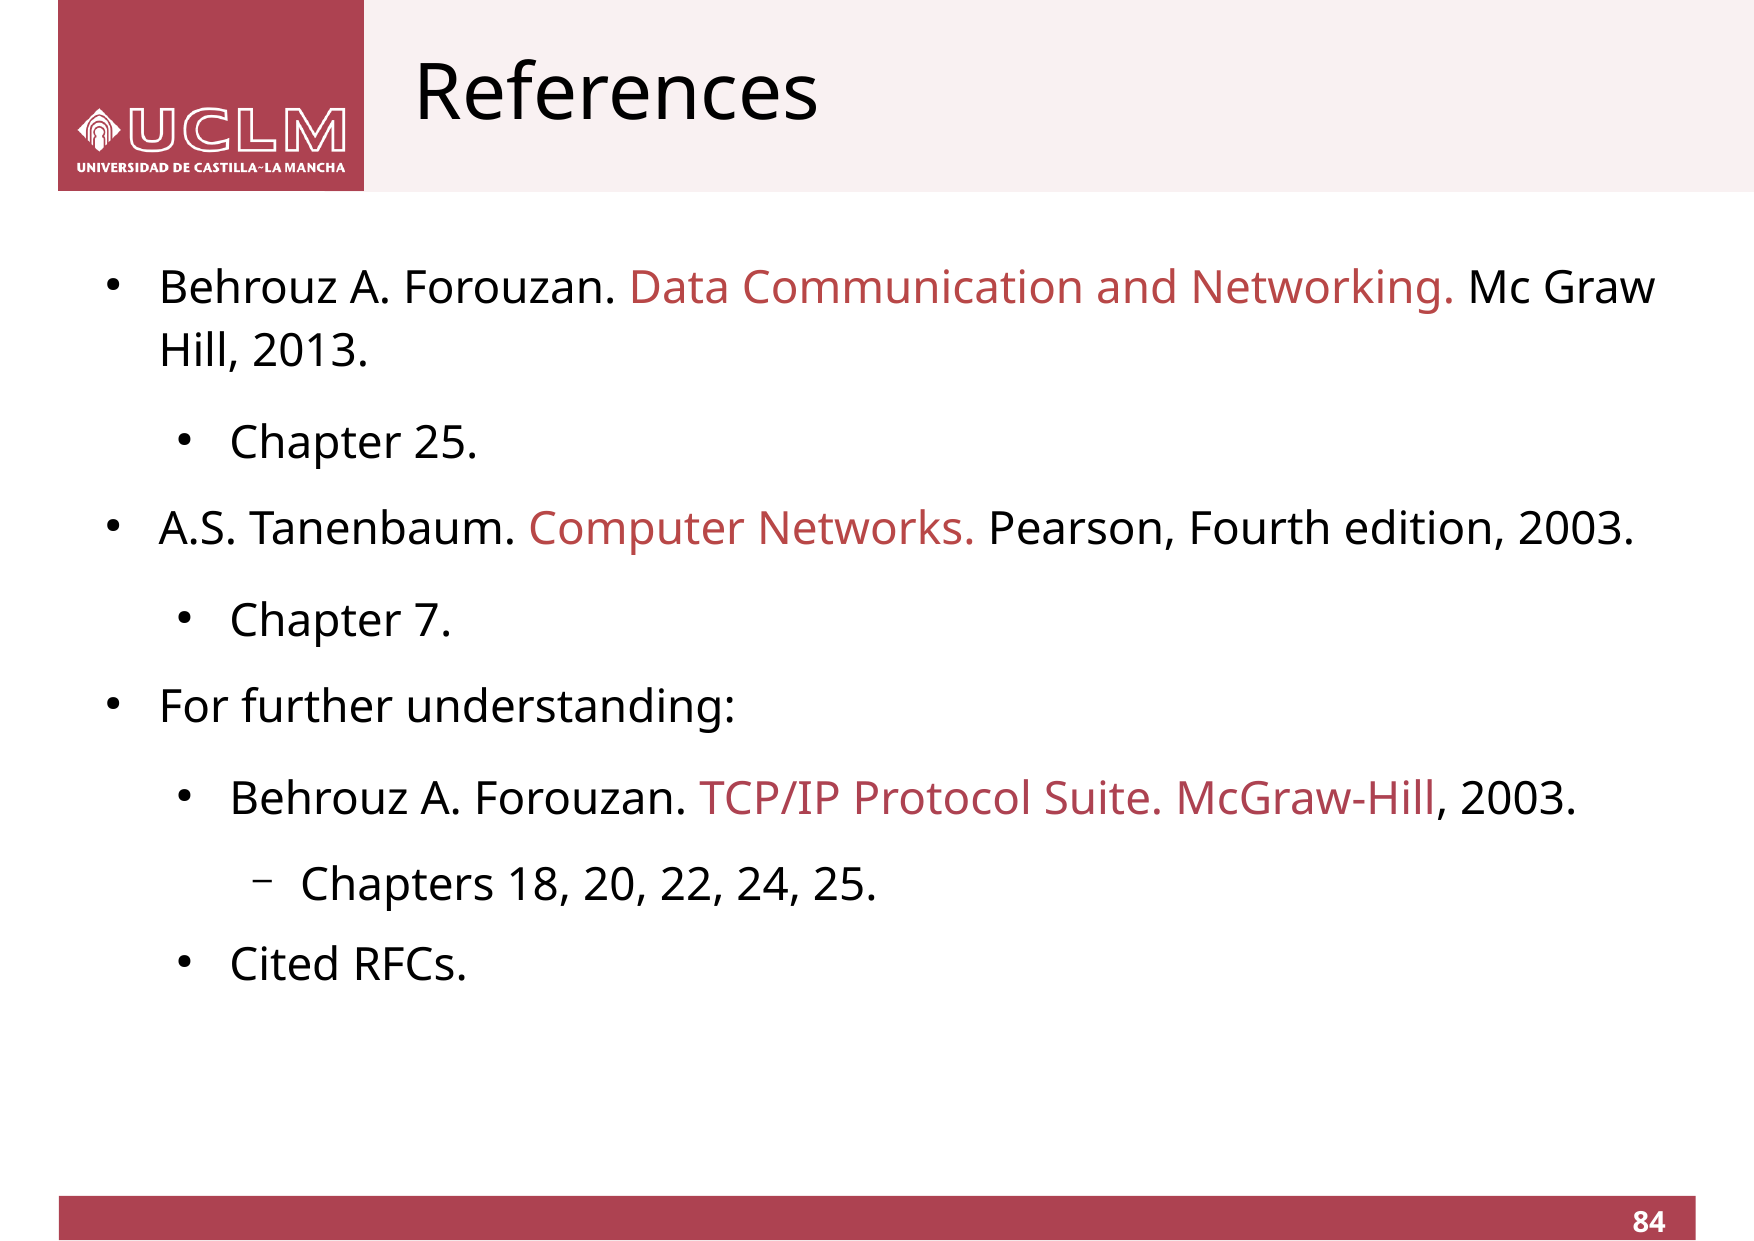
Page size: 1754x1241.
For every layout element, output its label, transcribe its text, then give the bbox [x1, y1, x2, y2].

title References [413, 0, 1667, 198]
list Behrouz A. Forouzan. Data Communication and Networking. Mc Graw Hill, 2013. Chapter 25. A.S. Tanenbaum. Computer Networks. Pearson, Fourth edition, 2003. Chapter 7. For further understanding: Behrouz A. Forouzan. TCP/IP Protocol Suite. McGraw-Hill, 2003. Chapters 18, 20, 22, 24, 25. Cited RFCs. [87, 254, 1667, 1074]
picture [58, 0, 364, 191]
